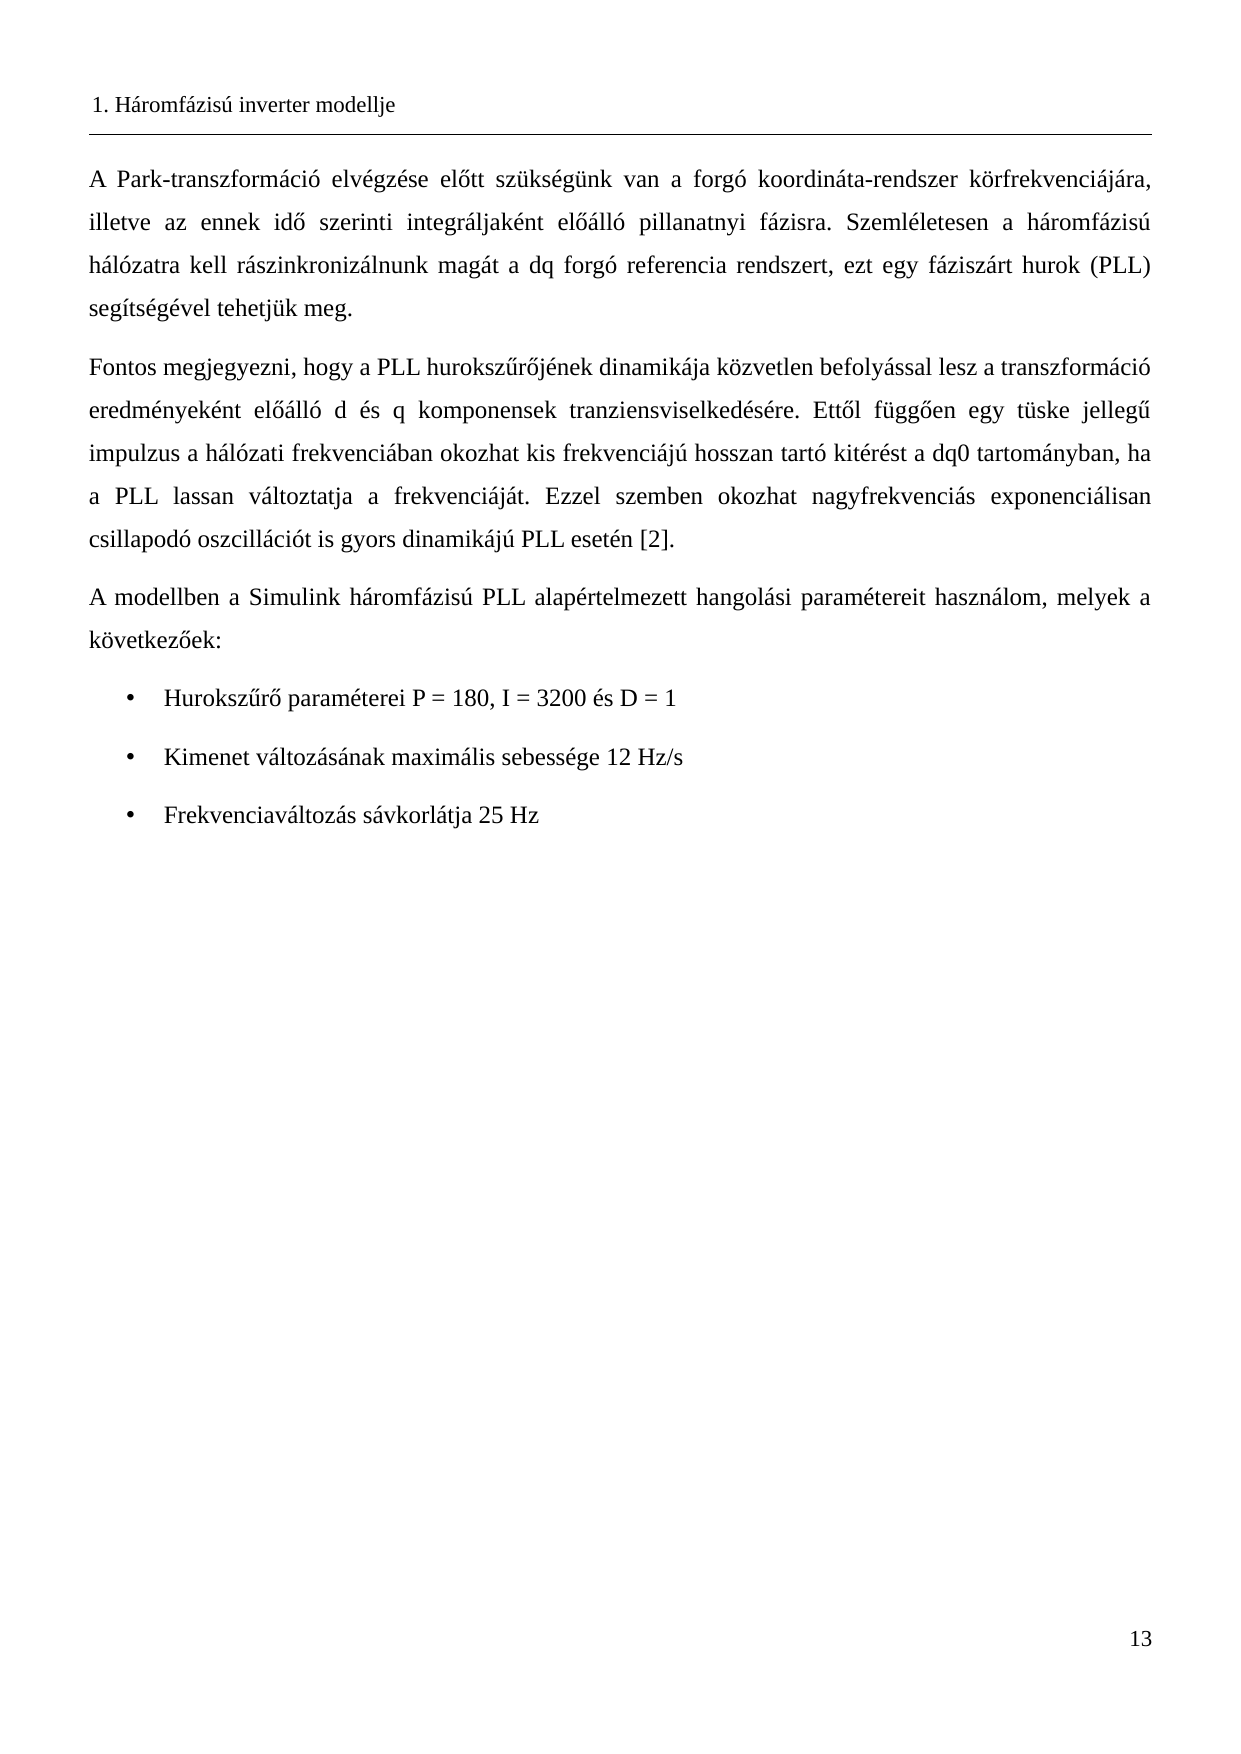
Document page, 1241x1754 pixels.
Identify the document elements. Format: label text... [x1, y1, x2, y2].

text A Park-transzformáció elvégzése előtt szükségünk van a forgó koordináta-rendszer körfrekvenciájára, illetve az ennek idő szerinti integráljaként előálló pillanatnyi fázisra. Szemléletesen a háromfázisú hálózatra kell rászinkronizálnunk magát a dq forgó referencia rendszert, ezt egy fáziszárt hurok (PLL) segítségével tehetjük meg. [88, 164, 1152, 322]
text Fontos megjegyezni, hogy a PLL hurokszűrőjének dinamikája közvetlen befolyással lesz a transzformáció eredményeként előálló d és q komponensek tranziensviselkedésére. Ettől függően egy tüske jellegű impulzus a hálózati frekvenciában okozhat kis frekvenciájú hosszan tartó kitérést a dq0 tartományban, ha a PLL lassan változtatja a frekvenciáját. Ezzel szemben okozhat nagyfrekvenciás exponenciálisan csillapodó oszcillációt is gyors dinamikájú PLL esetén [2]. [88, 352, 1152, 553]
list Hurokszűrő paraméterei P = 180, I = 3200 és D = 1 [126, 683, 1152, 712]
text A modellben a Simulink háromfázisú PLL alapértelmezett hangolási paramétereit használom, melyek a következőek: [88, 582, 1152, 654]
list Kimenet változásának maximális sebessége 12 Hz/s [126, 742, 1152, 770]
list Frekvenciaváltozás sávkorlátja 25 Hz [126, 800, 1152, 828]
